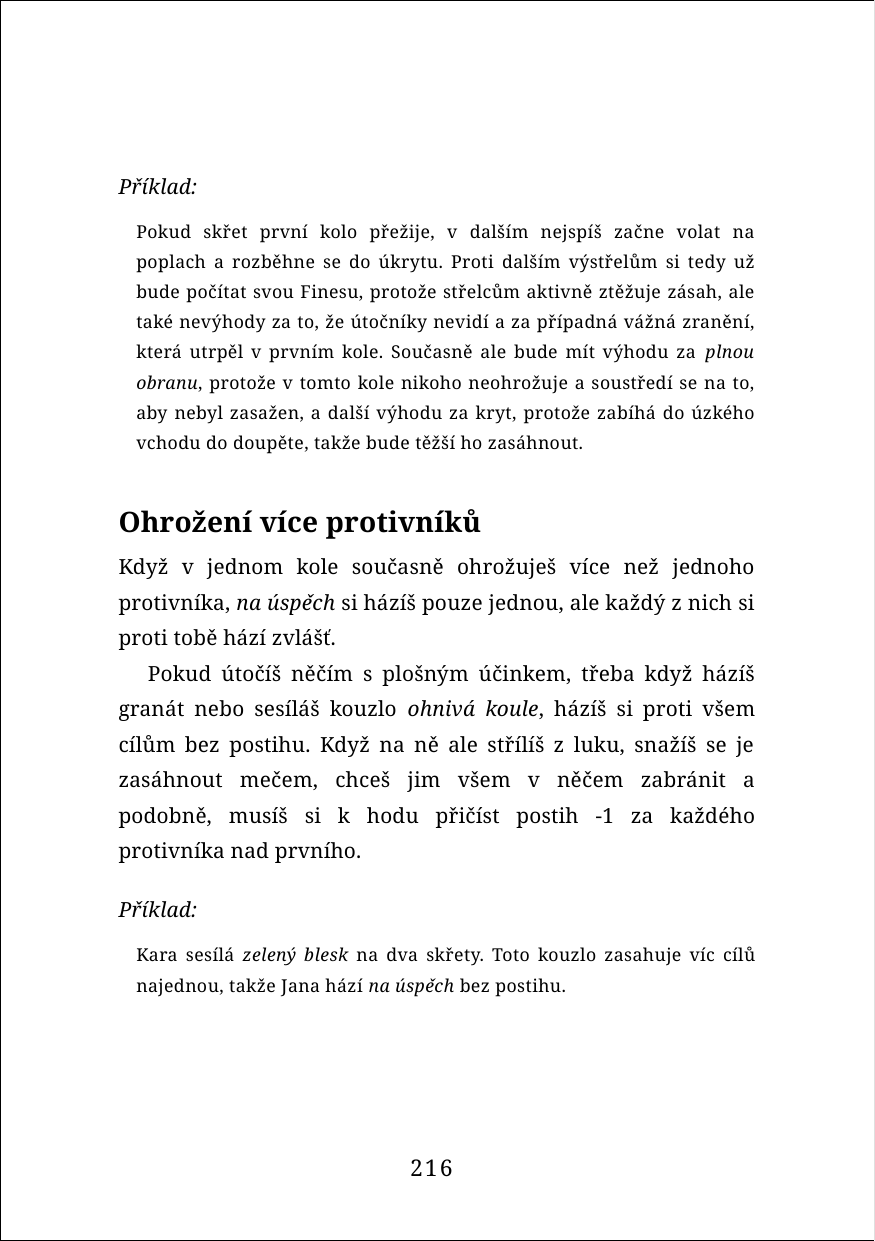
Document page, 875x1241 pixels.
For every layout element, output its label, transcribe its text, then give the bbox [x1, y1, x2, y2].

text Kara sesílá zelený blesk na dva skřety. Toto kouzlo zasahuje víc cílů najednou, takže Jana hází na úspěch bez postihu. [136, 943, 756, 997]
text Když v jednom kole současně ohrožuješ více než jednoho protivníka, na úspěch si házíš pouze jednou, ale každý z nich si proti tobě hází zvlášť. Pokud útočíš něčím s plošným účinkem, třeba když házíš granát nebo sesíláš kouzlo ohnivá koule, házíš si proti všem cílům bez postihu. Když na ně ale střílíš z luku, snažíš se je zasáhnout mečem, chceš jim všem v něčem zabránit a podobně, musíš si k hodu přičíst postih -1 za každého protivníka nad prvního. [118, 552, 756, 865]
text Pokud skřet první kolo přežije, v dalším nejspíš začne volat na poplach a rozběhne se do úkrytu. Proti dalším výstřelům si tedy už bude počítat svou Finesu, protože střelcům aktivně ztěžuje zásah, ale také nevýhody za to, že útočníky nevidí a za případná vážná zranění, která utrpěl v prvním kole. Současně ale bude mít výhodu za plnou obranu, protože v tomto kole nikoho neohrožuje a soustředí se na to, aby nebyl zasažen, a další výhodu za kryt, protože zabíhá do úzkého vchodu do doupěte, takže bude těžší ho zasáhnout. [136, 219, 756, 455]
subtitle Ohrožení více protivníků [118, 502, 756, 540]
text Příklad: [118, 172, 756, 200]
text Příklad: [118, 896, 756, 924]
